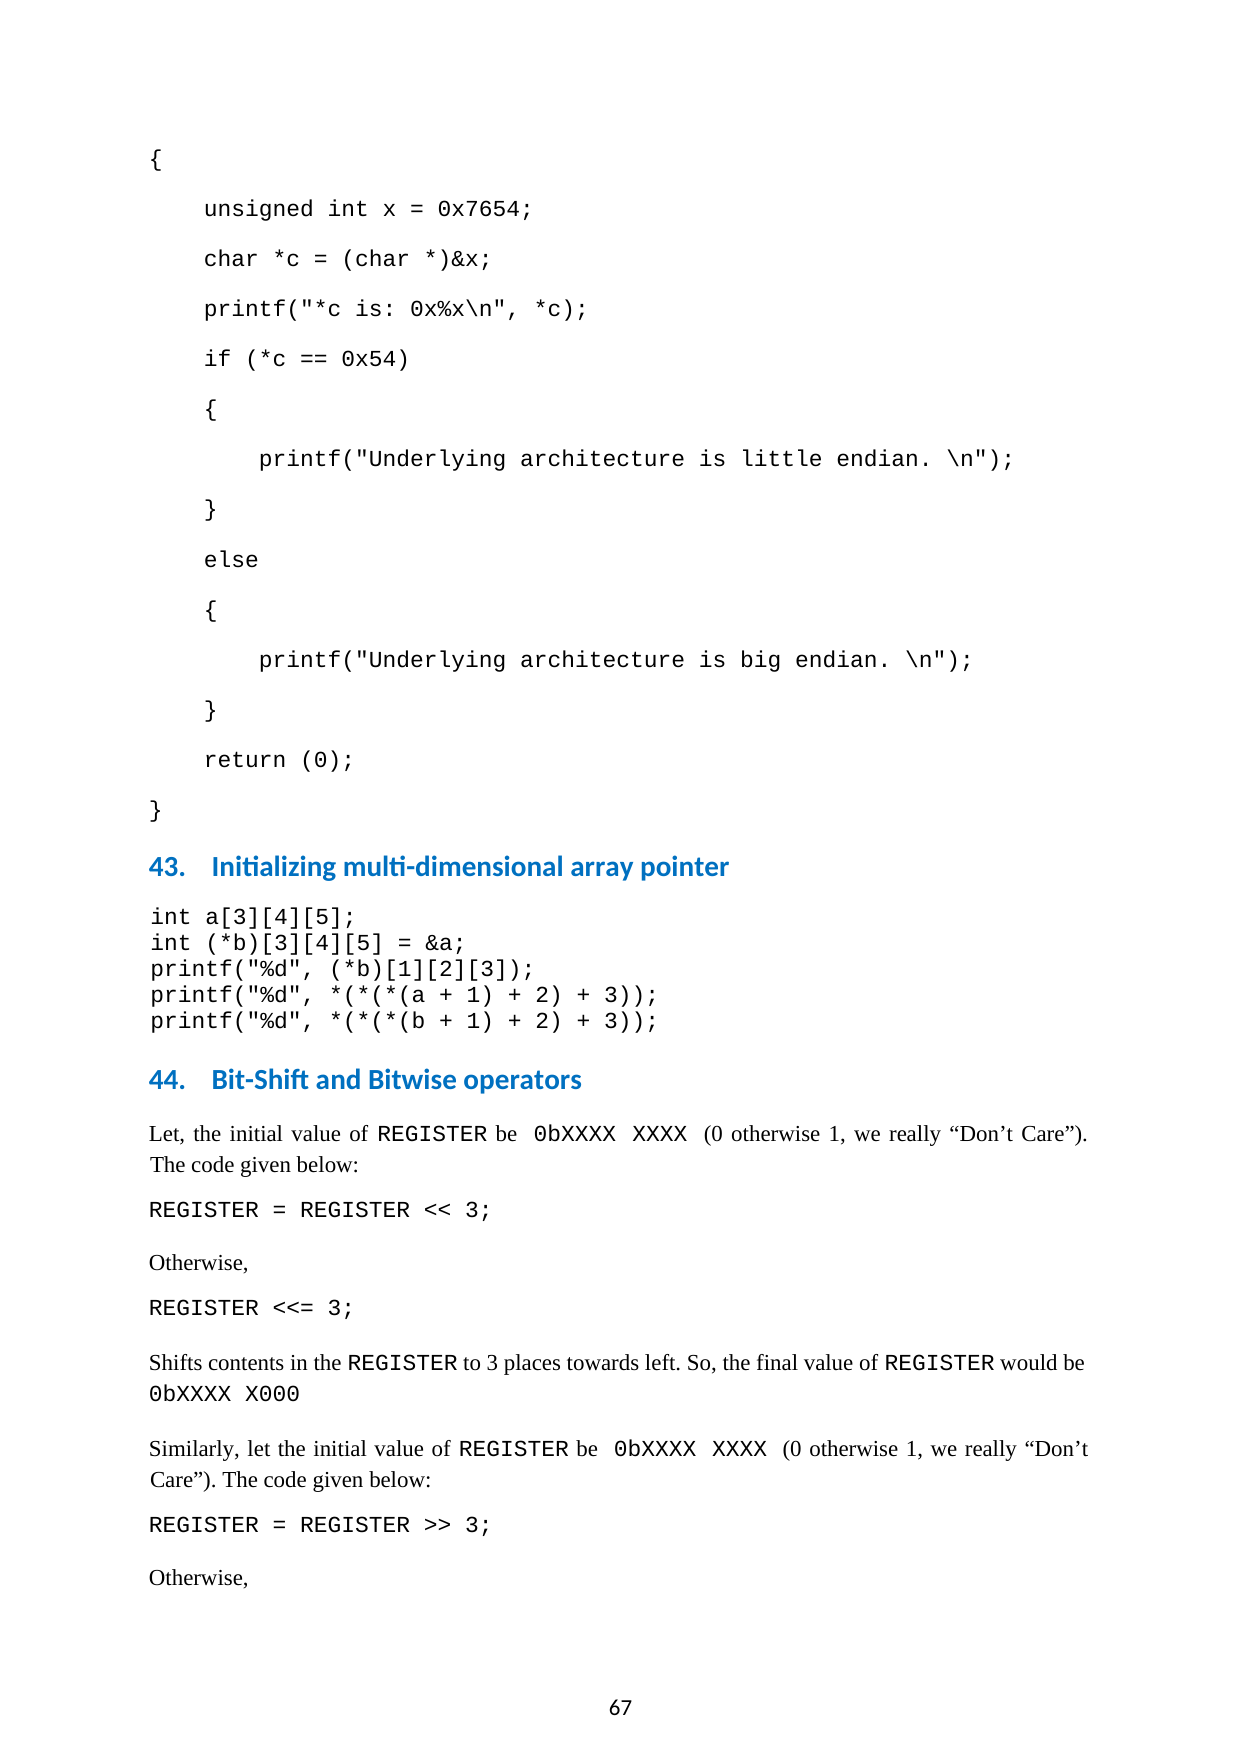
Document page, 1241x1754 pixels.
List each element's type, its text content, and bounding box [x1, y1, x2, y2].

subtitle Bit-Shift and Bitwise operators [149, 1061, 1090, 1097]
text printf("%d", (*b)[1][2][3]); [150, 957, 1090, 983]
text { [149, 598, 1087, 624]
text Let, the initial value of REGISTER be 0bXXXX XXXX (0 otherwise 1, we really “Don’t Care”). The code given below: [149, 1120, 1089, 1177]
text printf("Underlying architecture is big endian. \n"); [149, 648, 1087, 674]
text REGISTER = REGISTER << 3; [149, 1199, 1087, 1225]
text 0bXXXX X000 [149, 1382, 1087, 1408]
text return (0); [149, 748, 1087, 774]
text if (*c == 0x54) [149, 347, 1087, 373]
text { [149, 398, 1087, 423]
text Otherwise, [149, 1249, 1089, 1275]
text printf("Underlying architecture is little endian. \n"); [149, 448, 1087, 474]
text } [149, 698, 1087, 724]
text Shifts contents in the REGISTER to 3 places towards left. So, the final value of REGISTER would be [149, 1349, 1089, 1378]
text printf("%d", *(*(*(a + 1) + 2) + 3)); [150, 983, 1090, 1009]
text printf("%d", *(*(*(b + 1) + 2) + 3)); [150, 1009, 1090, 1035]
text int (*b)[3][4][5] = &a; [150, 931, 1090, 957]
text REGISTER = REGISTER >> 3; [149, 1514, 1087, 1539]
text else [149, 548, 1087, 574]
text REGISTER <<= 3; [149, 1297, 1087, 1323]
text printf("*c is: 0x%x\n", *c); [149, 297, 1087, 323]
text int a[3][4][5]; [150, 905, 1090, 931]
text char *c = (char *)&x; [149, 247, 1087, 273]
text Otherwise, [149, 1564, 1089, 1590]
subtitle Initializing multi-dimensional array pointer [149, 848, 1090, 884]
text } [149, 798, 1087, 824]
text unsigned int x = 0x7654; [149, 197, 1087, 223]
text Similarly, let the initial value of REGISTER be 0bXXXX XXXX (0 otherwise 1, we really “Don’t Care”). The code given below: [149, 1435, 1089, 1492]
text { [149, 147, 1087, 173]
text } [149, 498, 1087, 524]
